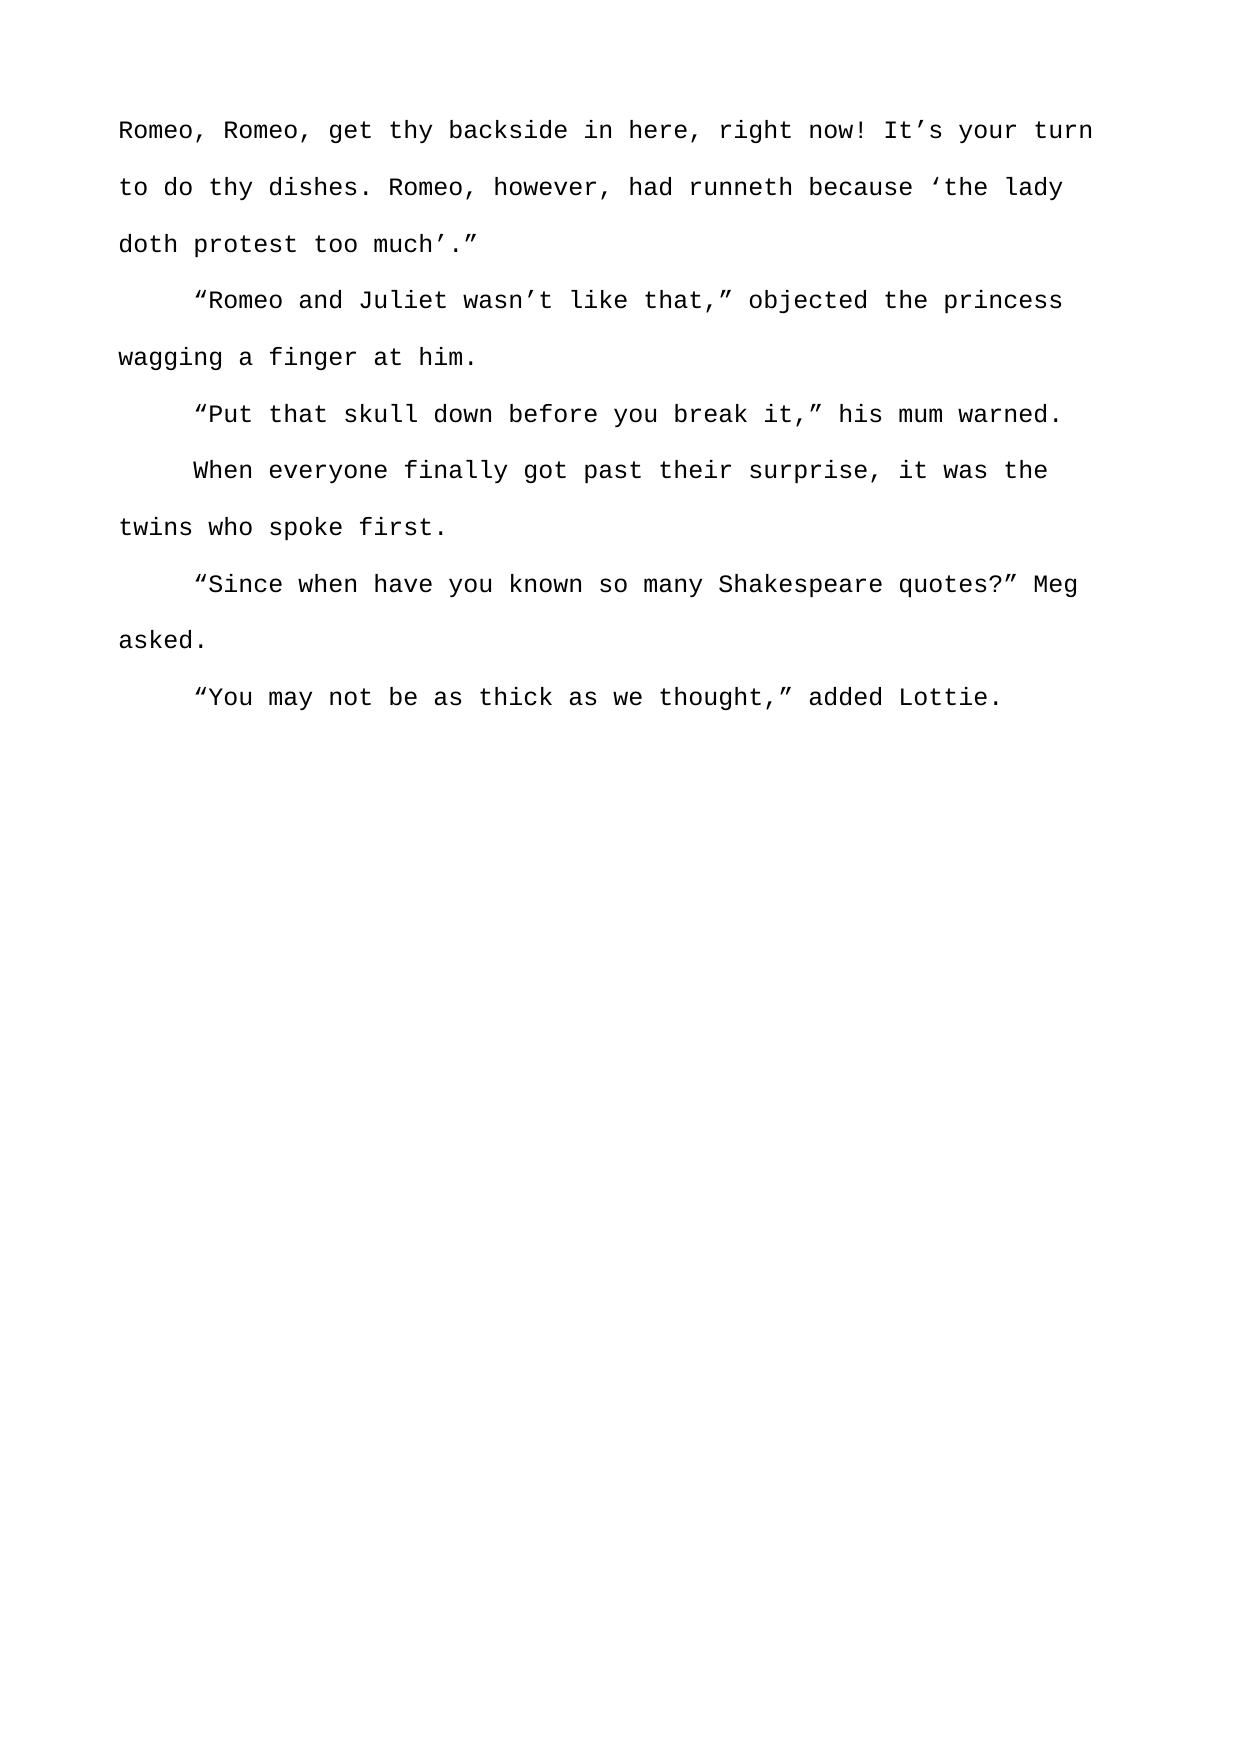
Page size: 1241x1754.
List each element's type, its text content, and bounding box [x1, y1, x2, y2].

text “Since when have you known so many Shakespeare quotes?” Meg asked. [118, 571, 1122, 656]
text “You may not be as thick as we thought,” added Lottie. [118, 685, 1122, 713]
text “Romeo and Juliet wasn’t like that,” objected the princess wagging a finger at him. [118, 288, 1122, 373]
text “Put that skull down before you break it,” his mum warned. [118, 401, 1122, 430]
text Romeo, Romeo, get thy backside in here, right now! It’s your turn to do thy dishes. Romeo, however, had runneth because ‘the lady doth protest too much’.” [118, 118, 1122, 260]
text When everyone finally got past their surprise, it was the twins who spoke first. [118, 458, 1122, 543]
